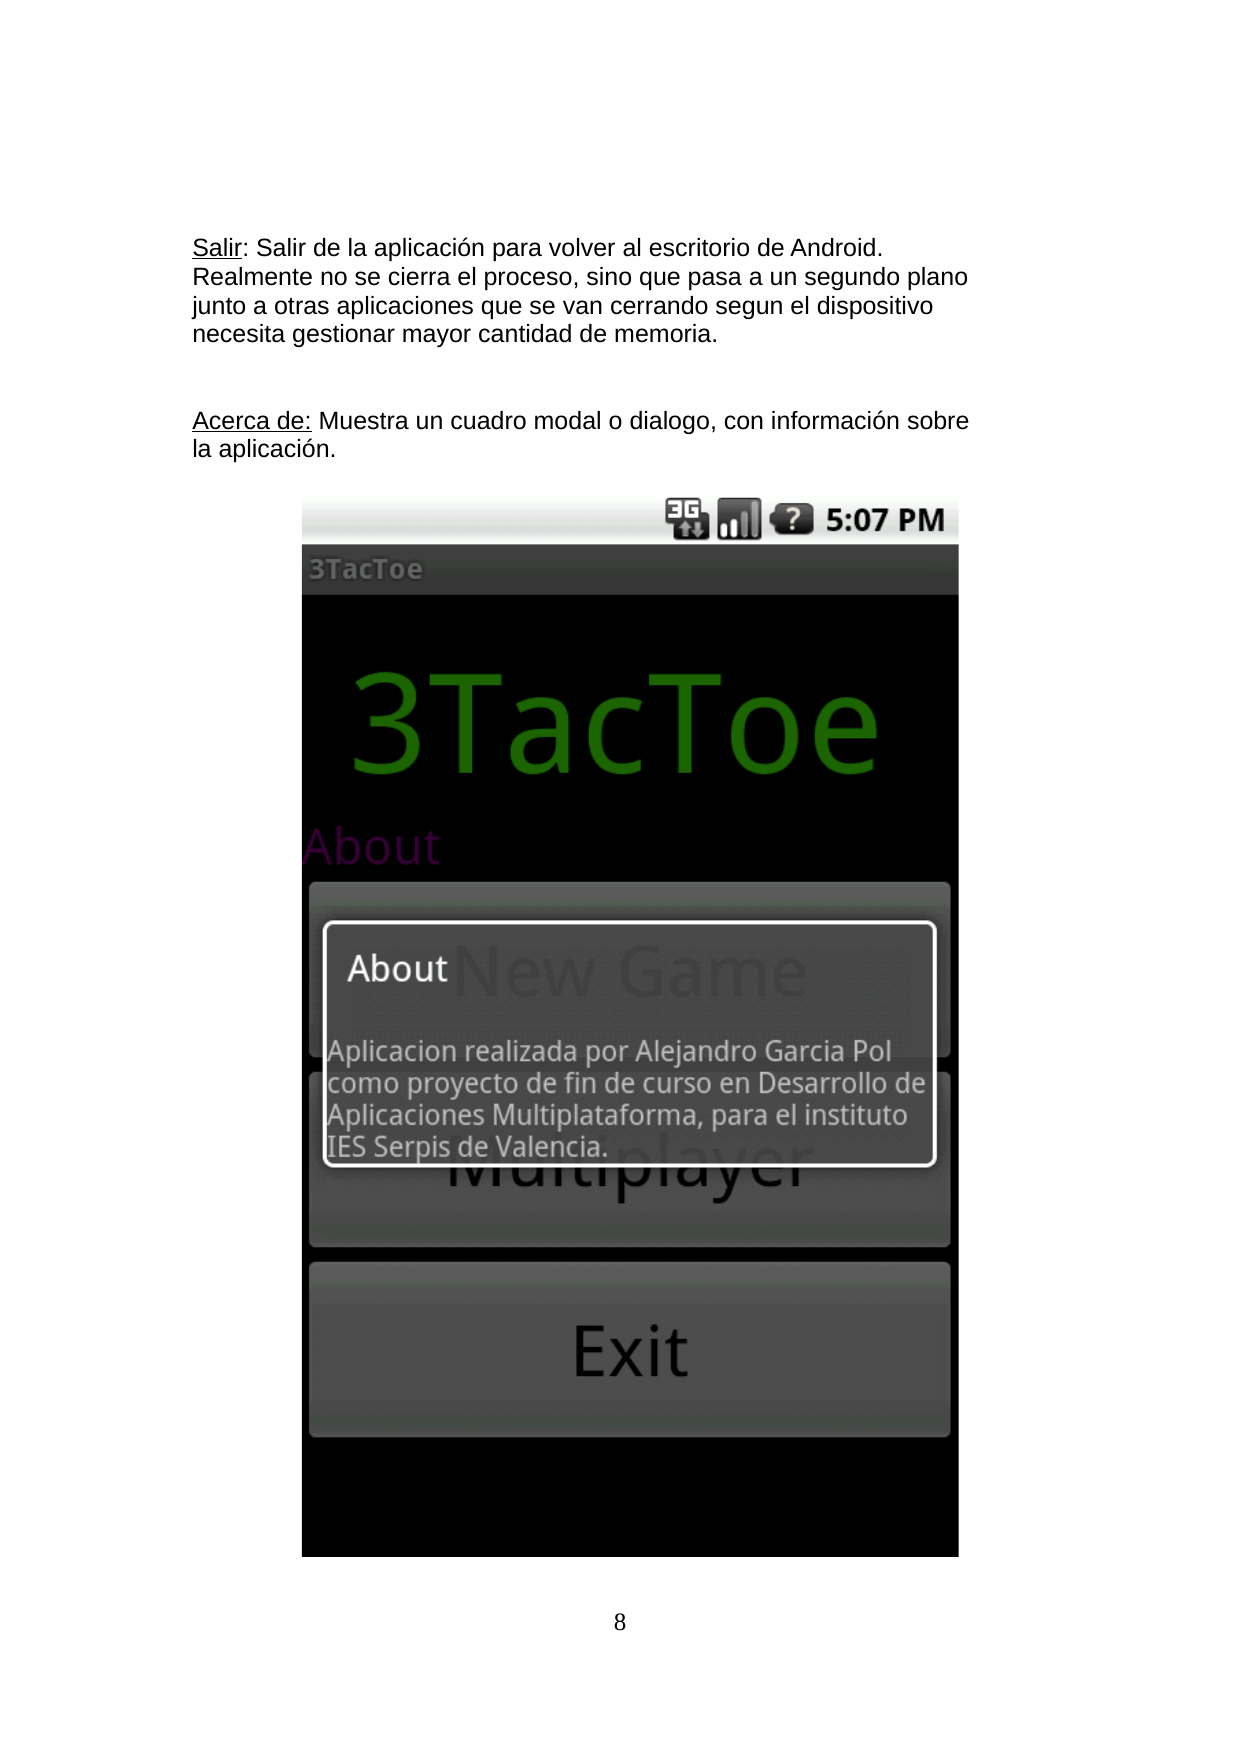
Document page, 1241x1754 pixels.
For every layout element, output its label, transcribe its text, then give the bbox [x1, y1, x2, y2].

text necesita gestionar mayor cantidad de memoria. [118, 319, 1122, 348]
picture [301, 494, 959, 1557]
text Acerca de: Muestra un cuadro modal o dialogo, con información sobre [118, 406, 1122, 434]
text Realmente no se cierra el proceso, sino que pasa a un segundo plano [118, 262, 1122, 291]
text la aplicación. [118, 434, 1122, 463]
text Salir: Salir de la aplicación para volver al escritorio de Android. [118, 233, 1122, 262]
text junto a otras aplicaciones que se van cerrando segun el dispositivo [118, 291, 1122, 319]
